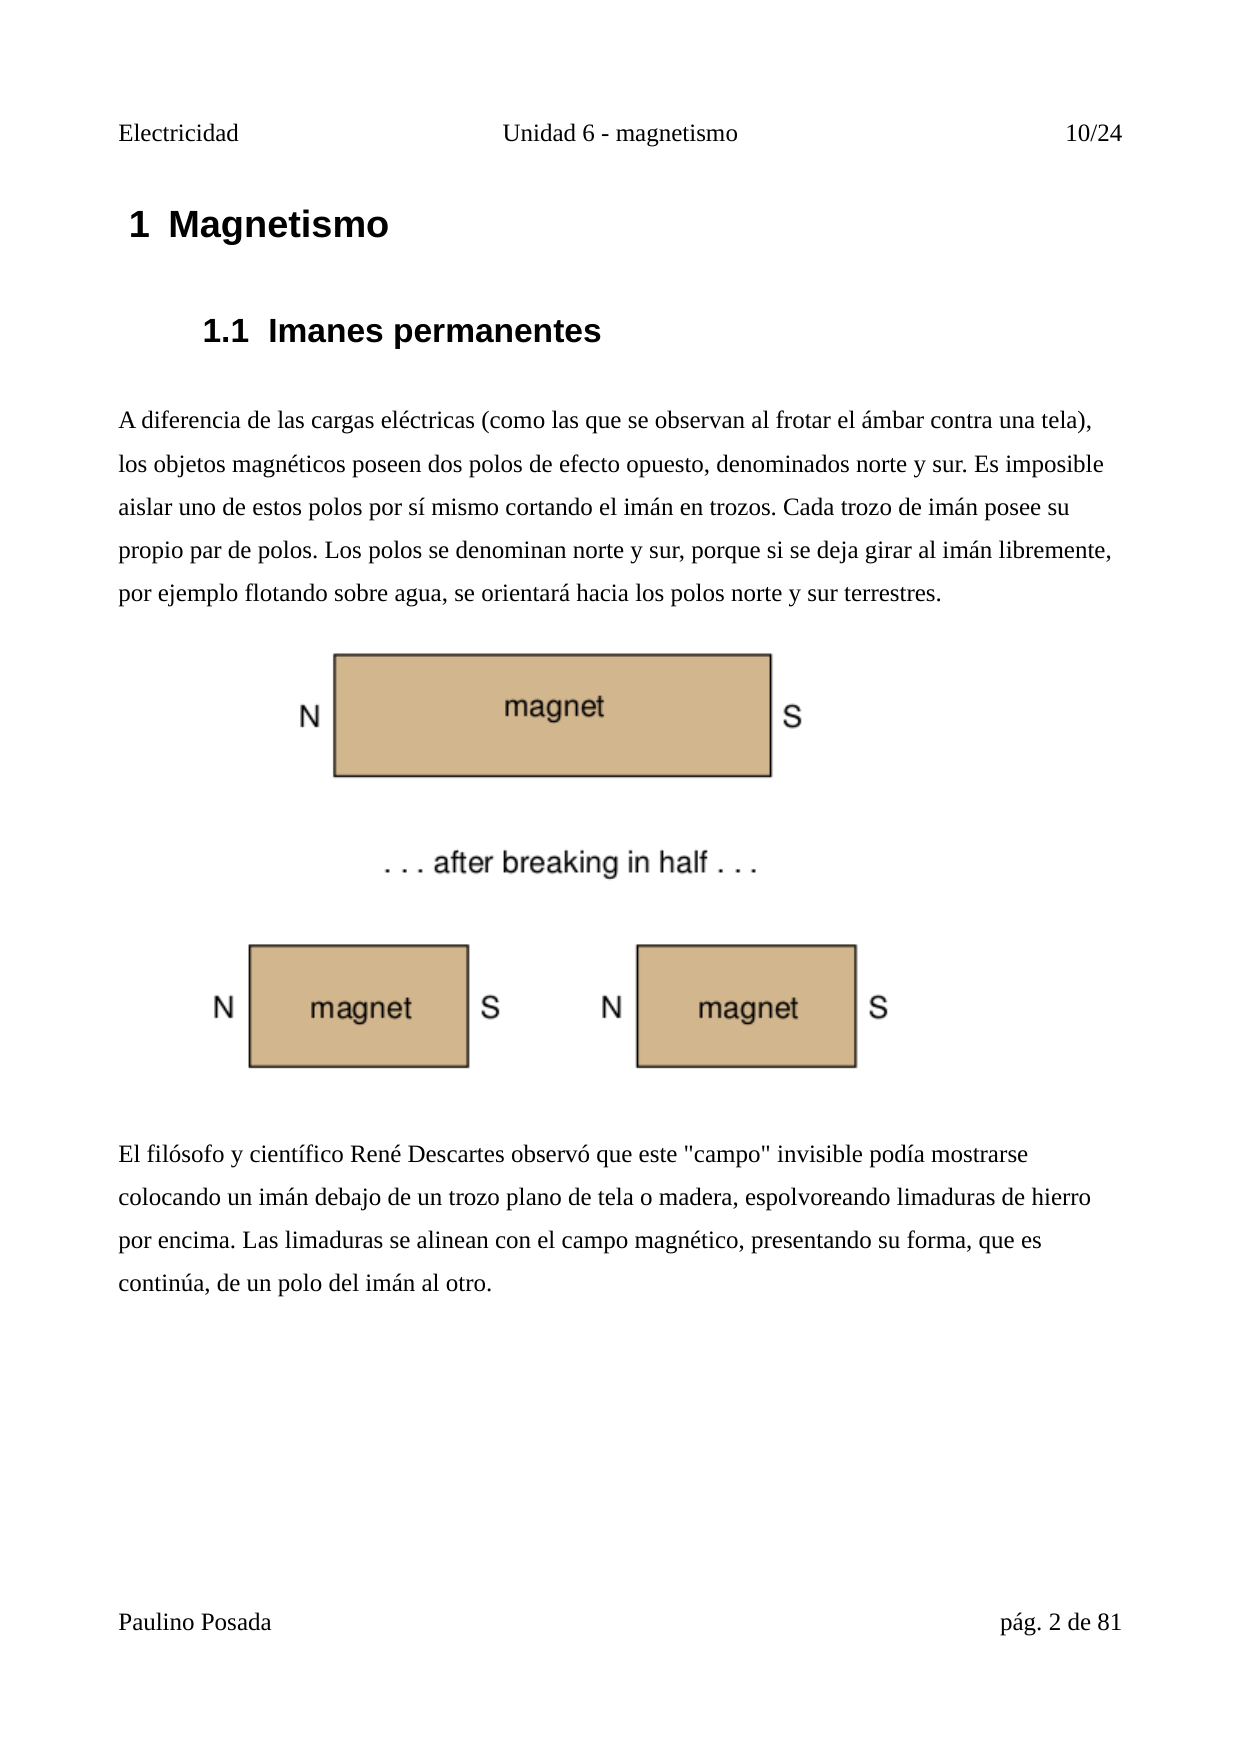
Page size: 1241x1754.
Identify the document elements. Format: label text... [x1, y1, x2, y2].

subtitle Imanes permanentes [193, 311, 1122, 350]
text colocando un imán debajo de un trozo plano de tela o madera, espolvoreando limaduras de hierro por encima. Las limaduras se alinean con el campo magnético, presentando su forma, que es continúa, de un polo del imán al otro. [118, 1182, 1122, 1297]
subtitle Magnetismo [118, 201, 1122, 245]
picture [177, 635, 903, 1087]
text A diferencia de las cargas eléctricas (como las que se observan al frotar el ámbar contra una tela), los objetos magnéticos poseen dos polos de efecto opuesto, denominados norte y sur. Es imposible aislar uno de estos polos por sí mismo cortando el imán en trozos. Cada trozo de imán posee su propio par de polos. Los polos se denominan norte y sur, porque si se deja girar al imán libremente, por ejemplo flotando sobre agua, se orientará hacia los polos norte y sur terrestres. [118, 406, 1122, 607]
text El filósofo y científico René Descartes observó que este "campo" invisible podía mostrarse [118, 1139, 1122, 1167]
